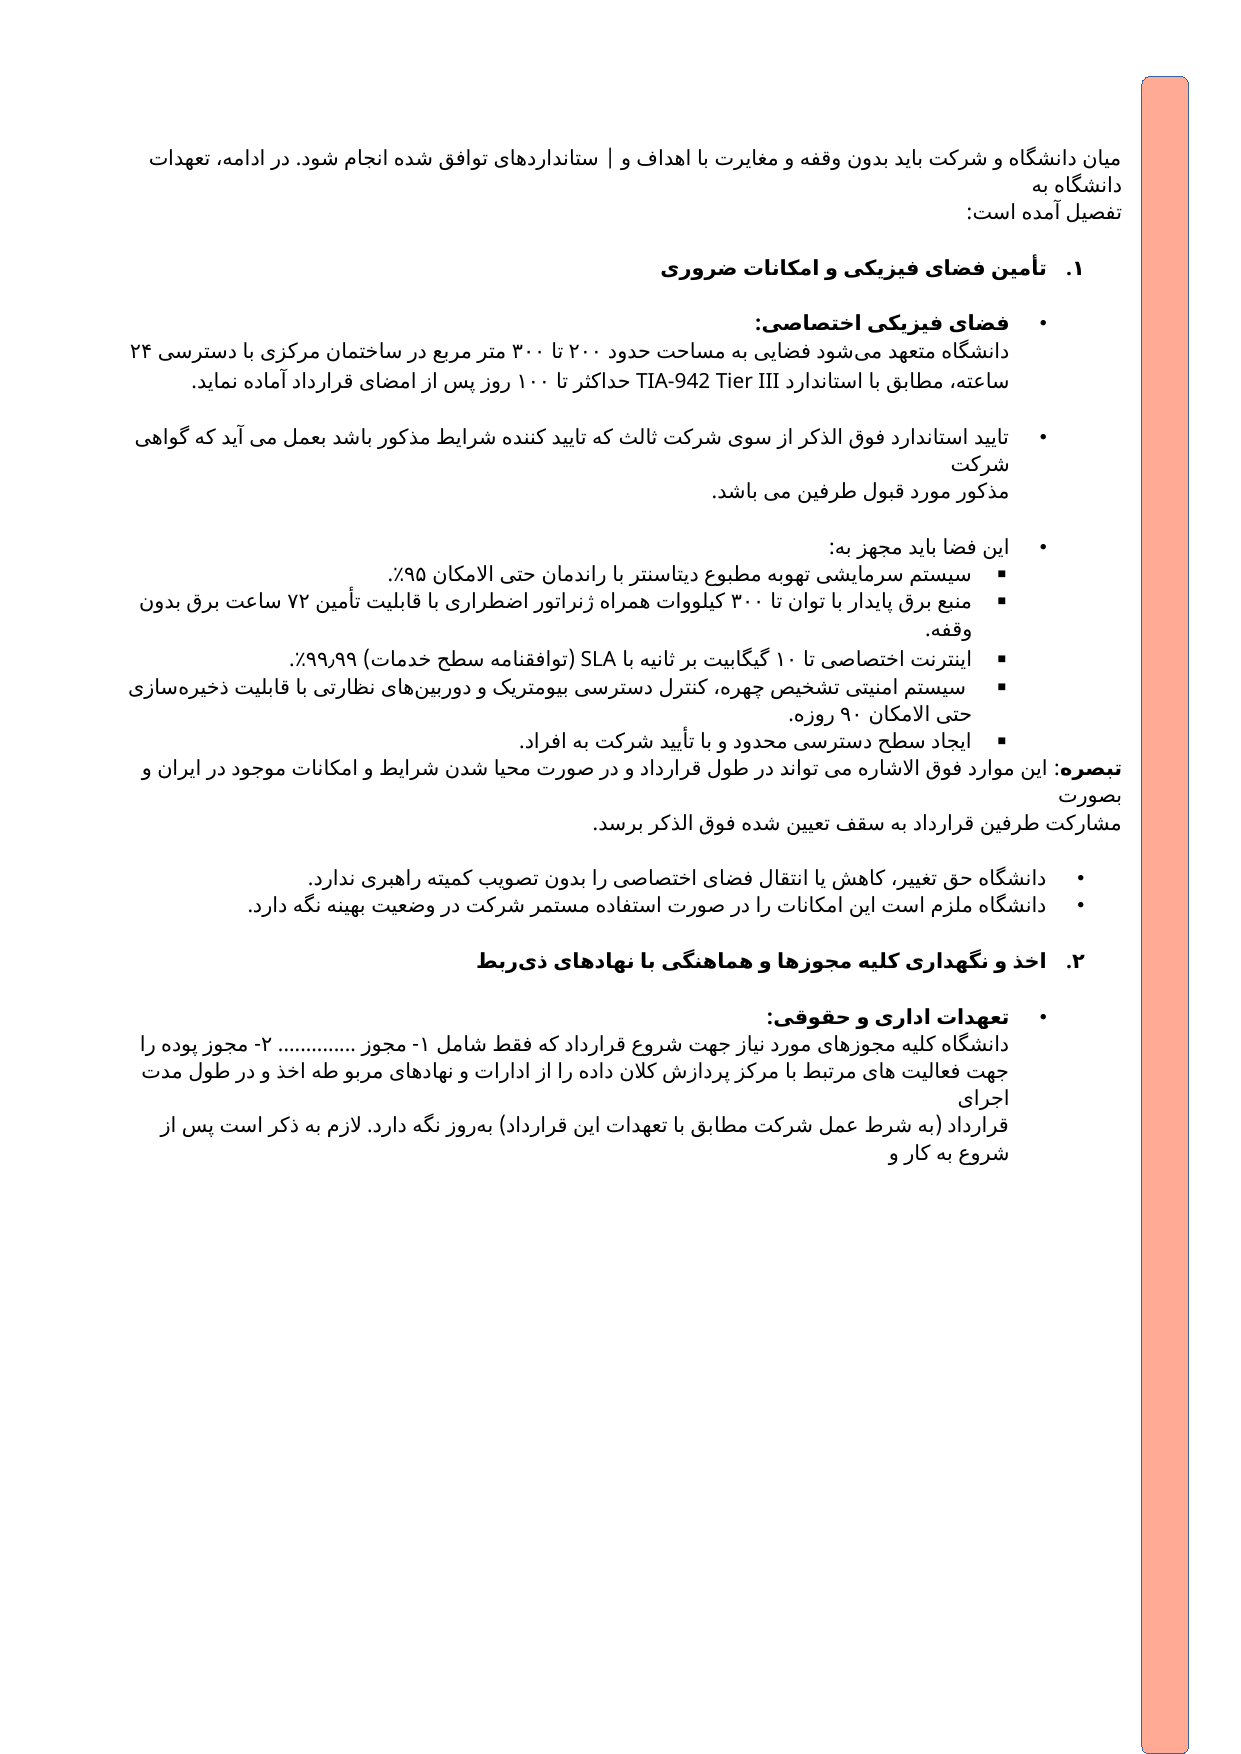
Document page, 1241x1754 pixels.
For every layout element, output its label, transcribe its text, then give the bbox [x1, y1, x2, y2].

list دانشگاه حق تغییر، کاهش يا انتقال فضای اختصاصی را بدون تصویب کمیته راهبری ندارد. [118, 867, 1084, 894]
list اخذ و نگهداری کلیه مجوزها و هماهنگی با نهادهای ذی‌ربط [118, 950, 1084, 977]
list سیستم سرمایشی تهوبه مطبوع دیتاسنتر با راندمان حتی الامکان ۹۵٪. [118, 563, 1009, 590]
list سیستم امنیتی تشخیص چهره، کنترل دسترسی بیومتریک و دوربین‌های نظارتی با قابلیت ذخیره‌سازی [118, 675, 1009, 703]
list دانشگاه ملزم است این امکانات را در صورت استفاده مستمر شرکت در وضعیت بهینه نگه دارد. [118, 894, 1084, 921]
list فضای فیزیکی اختصاصی: [118, 312, 1047, 339]
list منبع برق پایدار با توان تا ۳۰۰ کیلووات همراه ژنراتور اضطراری با قابلیت تأمین ۷۲ ساعت برق بدون [118, 590, 1009, 617]
list دانشگاه متعهد می‌شود فضایی به مساحت حدود ۲۰۰ تا ۳۰۰ متر مربع در ساختمان مرکزی با دسترسی ۲۴ [118, 339, 1047, 367]
list تأمین فضای فیزیکی و امکانات ضروری [118, 257, 1084, 284]
list جهت فعالیت های مرتبط با مرکز پردازش کلان داده را از ادارات و نهادهای مربو طه اخذ و در طول مدت اجرای [118, 1060, 1047, 1114]
text تبصره: این موارد فوق الاشاره می تواند در طول قرارداد و در صورت محیا شدن شرایط و امکانات موجود در ایران و بصورت [118, 757, 1122, 811]
list مذکور مورد قبول طرفین می باشد. [118, 480, 1047, 507]
list این فضا باید مجهز به: [118, 536, 1047, 563]
text مشارکت طرفین قرارداد به سقف تعیین شده فوق الذکر برسد. [118, 811, 1122, 838]
list ساعته، مطابق با استاندارد TIA-942 Tier III حداکثر تا ۱۰۰ روز پس از امضای قرارداد آماده نماید. [118, 367, 1047, 397]
text تفصیل آمده است: [118, 201, 1122, 228]
text میان دانشگاه و شرکت باید بدون وقفه و مغایرت با اهداف و | ستانداردهای توافق شده انجام شود. در ادامه، تعهدات دانشگاه به [118, 147, 1122, 201]
list ایجاد سطح دسترسی محدود و با تأیید شرکت به افراد. [118, 730, 1009, 757]
list دانشگاه کلیه مجوزهای مورد نیاز جهت شروع قرارداد که فقط شامل ۱- مجوز .............. ۲- مجوز پوده را [118, 1033, 1047, 1060]
list اینترنت اختصاصی تا ۱۰ گیگابیت بر ثانیه با SLA (توافقنامه سطح خدمات) ۹۹٫۹۹٪. [118, 644, 1009, 675]
list حتی الامکان ‎٩۰‏ روزه. [118, 703, 1009, 730]
list تایید استاندارد فوق الذکر از سوی شرکت ثالث که تایید کننده شرایط مذکور باشد بعمل می آید که گواهی شرکت [118, 426, 1047, 480]
list قرارداد (به شرط عمل شرکت مطابق با تعهدات این قرارداد) به‌روز نگه دارد. لازم به ذکر است پس از شروع به کار و [118, 1114, 1047, 1168]
list تعهدات اداری و حقوقی: [118, 1005, 1047, 1033]
list وقفه. [118, 617, 1009, 644]
